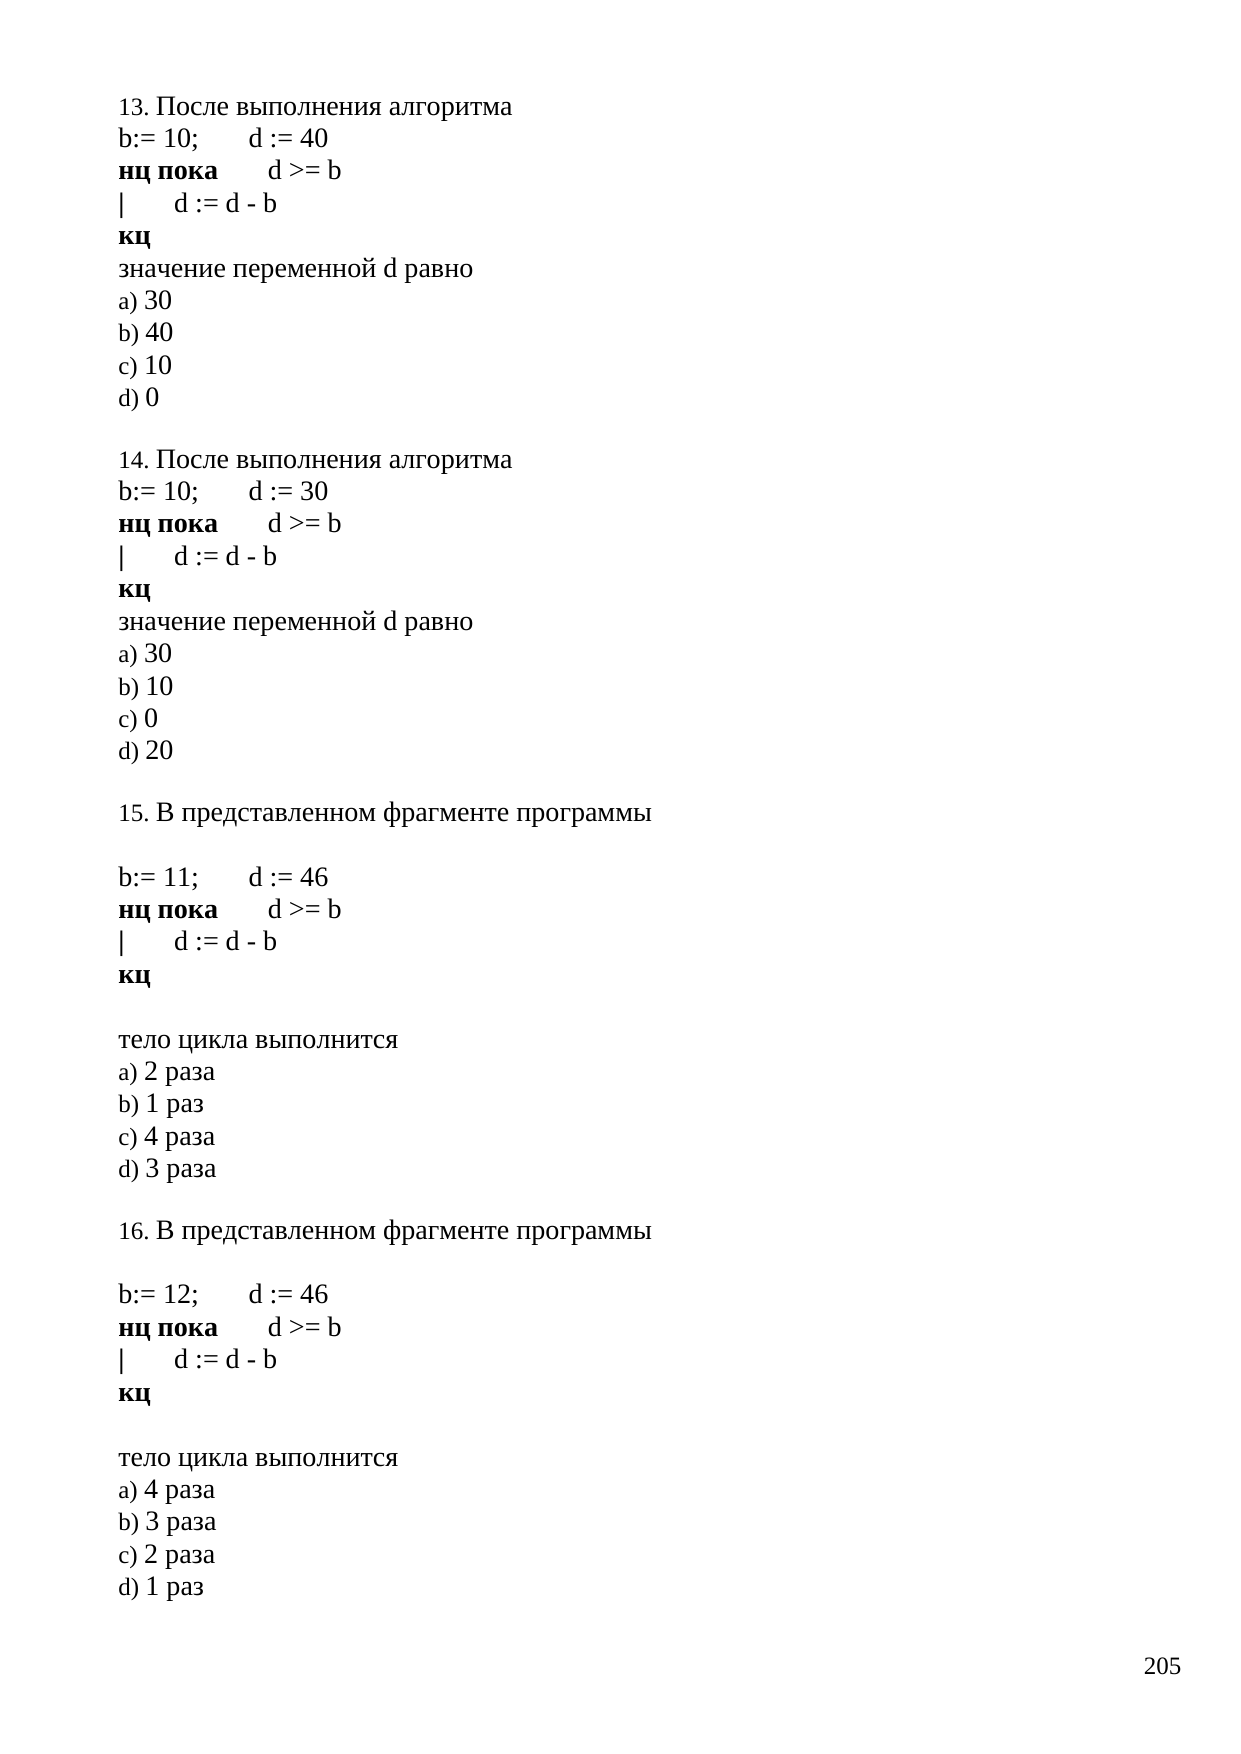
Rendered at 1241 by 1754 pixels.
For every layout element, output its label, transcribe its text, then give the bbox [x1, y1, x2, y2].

text 13. После выполнения алгоритма b:= 10; d := 40 нц пока d >= b | d := d - b кц значение переменной d равно a) 30 b) 40 c) 10 d) 0 [118, 89, 1181, 413]
text 14. После выполнения алгоритма b:= 10; d := 30 нц пока d >= b | d := d - b кц значение переменной d равно a) 30 b) 10 c) 0 d) 20 [118, 442, 1181, 766]
text 16. В представленном фрагменте программы b:= 12; d := 46 нц пока d >= b | d := d - b кц тело цикла выполнится a) 4 раза b) 3 раза c) 2 раза d) 1 раз [118, 1213, 1181, 1602]
text 15. В представленном фрагменте программы b:= 11; d := 46 нц пока d >= b | d := d - b кц тело цикла выполнится a) 2 раза b) 1 раз c) 4 раза d) 3 раза [118, 795, 1181, 1184]
